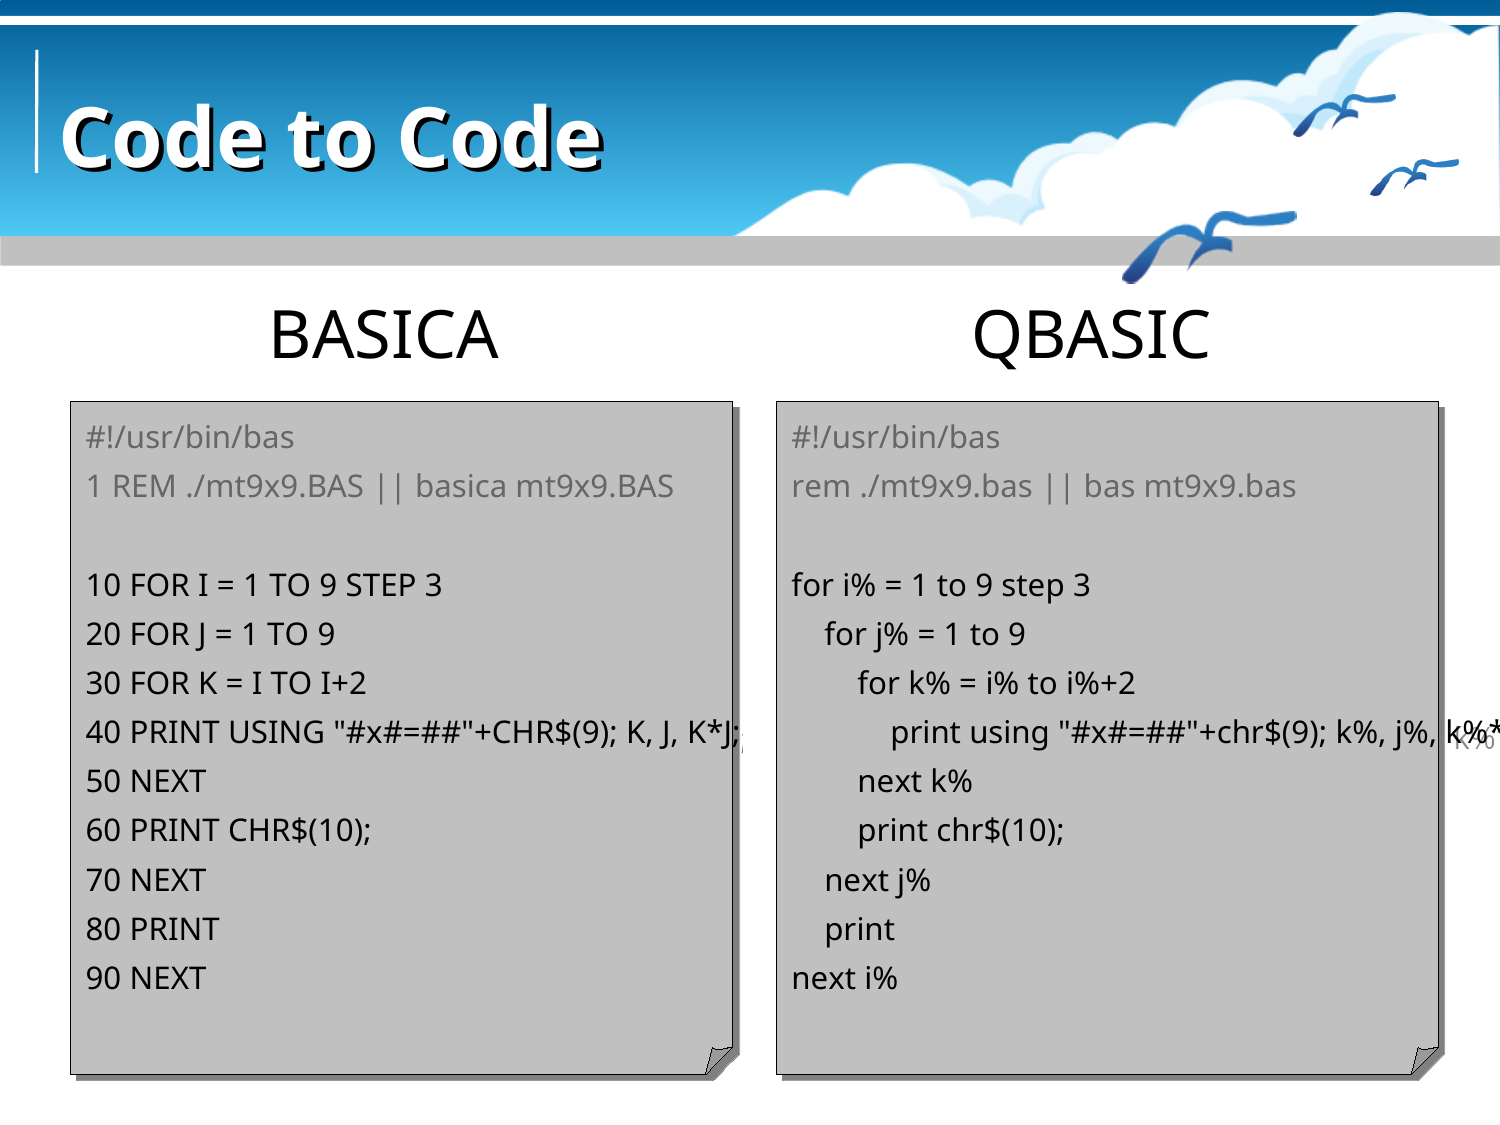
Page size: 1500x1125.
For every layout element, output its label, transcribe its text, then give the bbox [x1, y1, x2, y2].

picture [730, 12, 1500, 284]
text_box #!/usr/bin/bas 1 REM ./mt9x9.BAS || basica mt9x9.BAS 10 FOR I = 1 TO 9 STEP 3 20 FOR J = 1 TO 9 30 FOR K = I TO I+2 40 PRINT USING "#x#=##"+CHR$(9); K, J, K*J; 50 NEXT 60 PRINT CHR$(10); 70 NEXT 80 PRINT 90 NEXT [70, 401, 733, 1075]
text_box #!/usr/bin/bas rem ./mt9x9.bas || bas mt9x9.bas for i% = 1 to 9 step 3 for j% = 1 to 9 for k% = i% to i%+2 print using "#x#=##"+chr$(9); k%, j%, k%*j%; next k% print chr$(10); next j% print next i% [776, 401, 1439, 1075]
text_box QBASIC [956, 283, 1264, 388]
text_box BASICA [253, 283, 562, 388]
title Code to Code [59, 86, 1465, 186]
